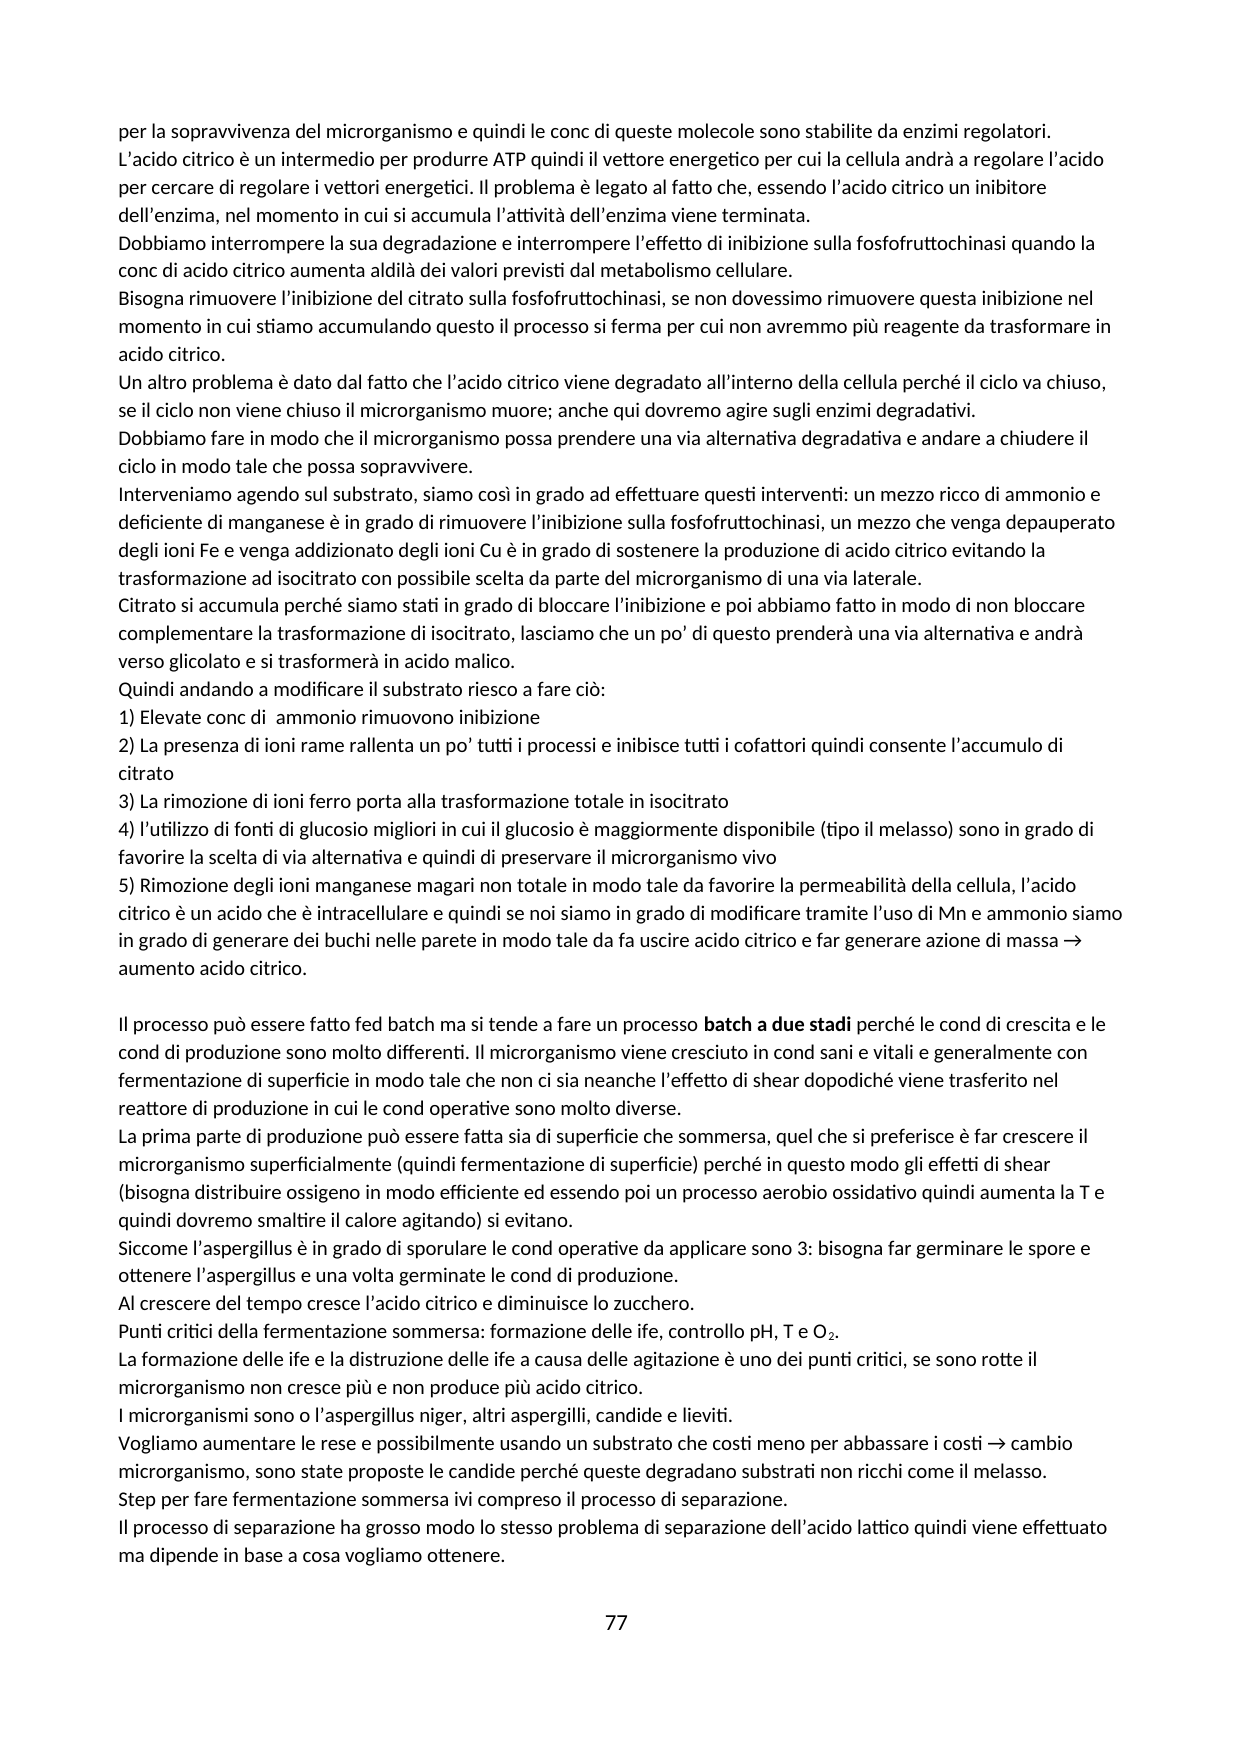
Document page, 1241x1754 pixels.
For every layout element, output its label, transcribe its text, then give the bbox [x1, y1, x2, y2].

text per la sopravvivenza del microrganismo e quindi le conc di queste molecole sono stabilite da enzimi regolatori. L’acido citrico è un intermedio per produrre ATP quindi il vettore energetico per cui la cellula andrà a regolare l’acido per cercare di regolare i vettori energetici. Il problema è legato al fatto che, essendo l’acido citrico un inibitore dell’enzima, nel momento in cui si accumula l’attività dell’enzima viene terminata. Dobbiamo interrompere la sua degradazione e interrompere l’effetto di inibizione sulla fosfofruttochinasi quando la conc di acido citrico aumenta aldilà dei valori previsti dal metabolismo cellulare. Bisogna rimuovere l’inibizione del citrato sulla fosfofruttochinasi, se non dovessimo rimuovere questa inibizione nel momento in cui stiamo accumulando questo il processo si ferma per cui non avremmo più reagente da trasformare in acido citrico. [118, 118, 1124, 367]
text Il processo di separazione ha grosso modo lo stesso problema di separazione dell’acido lattico quindi viene effettuato ma dipende in base a cosa vogliamo ottenere. [118, 1514, 1124, 1567]
text Citrato si accumula perché siamo stati in grado di bloccare l’inibizione e poi abbiamo fatto in modo di non bloccare complementare la trasformazione di isocitrato, lasciamo che un po’ di questo prenderà una via alternativa e andrà verso glicolato e si trasformerà in acido malico. Quindi andando a modificare il substrato riesco a fare ciò: 1) Elevate conc di ammonio rimuovono inibizione 2) La presenza di ioni rame rallenta un po’ tutti i processi e inibisce tutti i cofattori quindi consente l’accumulo di citrato 3) La rimozione di ioni ferro porta alla trasformazione totale in isocitrato [118, 593, 1124, 813]
text Vogliamo aumentare le rese e possibilmente usando un substrato che costi meno per abbassare i costi → cambio microrganismo, sono state proposte le candide perché queste degradano substrati non ricchi come il melasso. Step per fare fermentazione sommersa ivi compreso il processo di separazione. [118, 1430, 1124, 1511]
text 4) l’utilizzo di fonti di glucosio migliori in cui il glucosio è maggiormente disponibile (tipo il melasso) sono in grado di favorire la scelta di via alternativa e quindi di preservare il microrganismo vivo [118, 816, 1124, 869]
text La formazione delle ife e la distruzione delle ife a causa delle agitazione è uno dei punti critici, se sono rotte il microrganismo non cresce più e non produce più acido citrico. I microrganismi sono o l’aspergillus niger, altri aspergilli, candide e lieviti. [118, 1346, 1124, 1428]
text Punti critici della fermentazione sommersa: formazione delle ife, controllo pH, T e O2. [118, 1318, 1124, 1344]
text Un altro problema è dato dal fatto che l’acido citrico viene degradato all’interno della cellula perché il ciclo va chiuso, se il ciclo non viene chiuso il microrganismo muore; anche qui dovremo agire sugli enzimi degradativi. Dobbiamo fare in modo che il microrganismo possa prendere una via alternativa degradativa e andare a chiudere il ciclo in modo tale che possa sopravvivere. Interveniamo agendo sul substrato, siamo così in grado ad effettuare questi interventi: un mezzo ricco di ammonio e deficiente di manganese è in grado di rimuovere l’inibizione sulla fosfofruttochinasi, un mezzo che venga depauperato degli ioni Fe e venga addizionato degli ioni Cu è in grado di sostenere la produzione di acido citrico evitando la trasformazione ad isocitrato con possibile scelta da parte del microrganismo di una via laterale. [118, 369, 1124, 590]
text 5) Rimozione degli ioni manganese magari non totale in modo tale da favorire la permeabilità della cellula, l’acido citrico è un acido che è intracellulare e quindi se noi siamo in grado di modificare tramite l’uso di Mn e ammonio siamo in grado di generare dei buchi nelle parete in modo tale da fa uscire acido citrico e far generare azione di massa → aumento acido citrico. [118, 872, 1124, 1009]
text Il processo può essere fatto fed batch ma si tende a fare un processo batch a due stadi perché le cond di crescita e le cond di produzione sono molto differenti. Il microrganismo viene cresciuto in cond sani e vitali e generalmente con fermentazione di superficie in modo tale che non ci sia neanche l’effetto di shear dopodiché viene trasferito nel reattore di produzione in cui le cond operative sono molto diverse. La prima parte di produzione può essere fatta sia di superficie che sommersa, quel che si preferisce è far crescere il microrganismo superficialmente (quindi fermentazione di superficie) perché in questo modo gli effetti di shear (bisogna distribuire ossigeno in modo efficiente ed essendo poi un processo aerobio ossidativo quindi aumenta la T e quindi dovremo smaltire il calore agitando) si evitano. Siccome l’aspergillus è in grado di sporulare le cond operative da applicare sono 3: bisogna far germinare le spore e ottenere l’aspergillus e una volta germinate le cond di produzione. Al crescere del tempo cresce l’acido citrico e diminuisce lo zucchero. [118, 1011, 1124, 1316]
